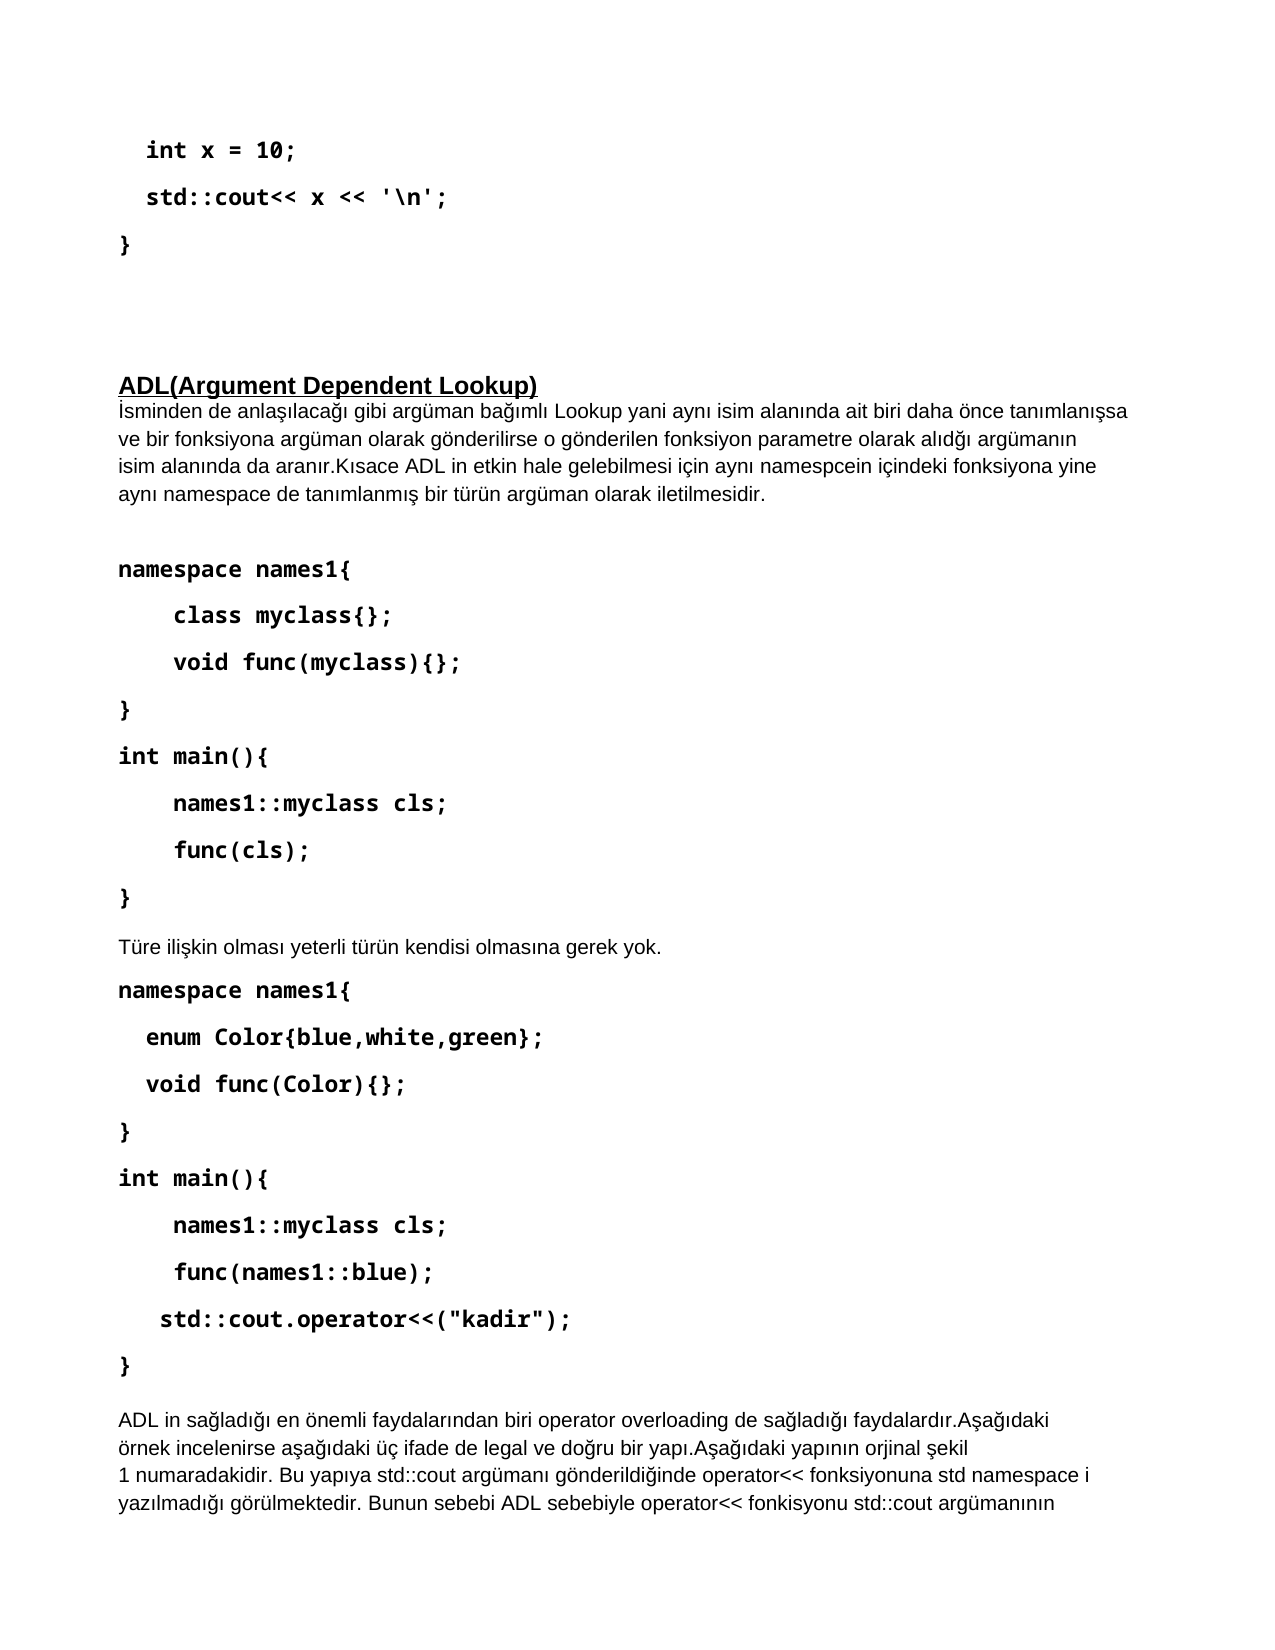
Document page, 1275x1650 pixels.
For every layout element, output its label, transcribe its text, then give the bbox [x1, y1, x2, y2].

text örnek incelenirse aşağıdaki üç ifade de legal ve doğru bir yapı.Aşağıdaki yapının orjinal şekil [118, 1436, 1157, 1459]
text } [118, 1334, 1157, 1381]
text ADL(Argument Dependent Lookup) [118, 352, 1157, 399]
text } [118, 865, 1157, 912]
text int main(){ [118, 1146, 1157, 1193]
text ADL in sağladığı en önemli faydalarından biri operator overloading de sağladığı faydalardır.Aşağıdaki [118, 1408, 1157, 1432]
text } [118, 677, 1157, 724]
text Türe ilişkin olması yeterli türün kendisi olmasına gerek yok. [118, 912, 1157, 959]
text class myclass{}; [118, 584, 1157, 631]
text std::cout<< x << '\n'; [118, 165, 1157, 212]
text ve bir fonksiyona argüman olarak gönderilirse o gönderilen fonksiyon parametre olarak alıdğı argümanın [118, 427, 1157, 451]
text isim alanında da aranır.Kısace ADL in etkin hale gelebilmesi için aynı namespcein içindeki fonksiyona yine [118, 454, 1157, 478]
text namespace names1{ [118, 537, 1157, 584]
text std::cout.operator<<("kadir"); [118, 1287, 1157, 1334]
text func(cls); [118, 818, 1157, 865]
text void func(Color){}; [118, 1052, 1157, 1099]
text int main(){ [118, 724, 1157, 771]
text namespace names1{ [118, 959, 1157, 1006]
text void func(myclass){}; [118, 631, 1157, 677]
text } [118, 212, 1157, 259]
text aynı namespace de tanımlanmış bir türün argüman olarak iletilmesidir. [118, 482, 1157, 506]
text names1::myclass cls; [118, 1193, 1157, 1240]
text yazılmadığı görülmektedir. Bunun sebebi ADL sebebiyle operator<< fonkisyonu std::cout argümanının [118, 1491, 1157, 1514]
text } [118, 1099, 1157, 1146]
text func(names1::blue); [118, 1240, 1157, 1287]
text names1::myclass cls; [118, 771, 1157, 818]
text İsminden de anlaşılacağı gibi argüman bağımlı Lookup yani aynı isim alanında ait biri daha önce tanımlanışsa [118, 399, 1157, 423]
text 1 numaradakidir. Bu yapıya std::cout argümanı gönderildiğinde operator<< fonksiyonuna std namespace i [118, 1463, 1157, 1487]
text enum Color{blue,white,green}; [118, 1006, 1157, 1052]
text int x = 10; [118, 118, 1157, 165]
